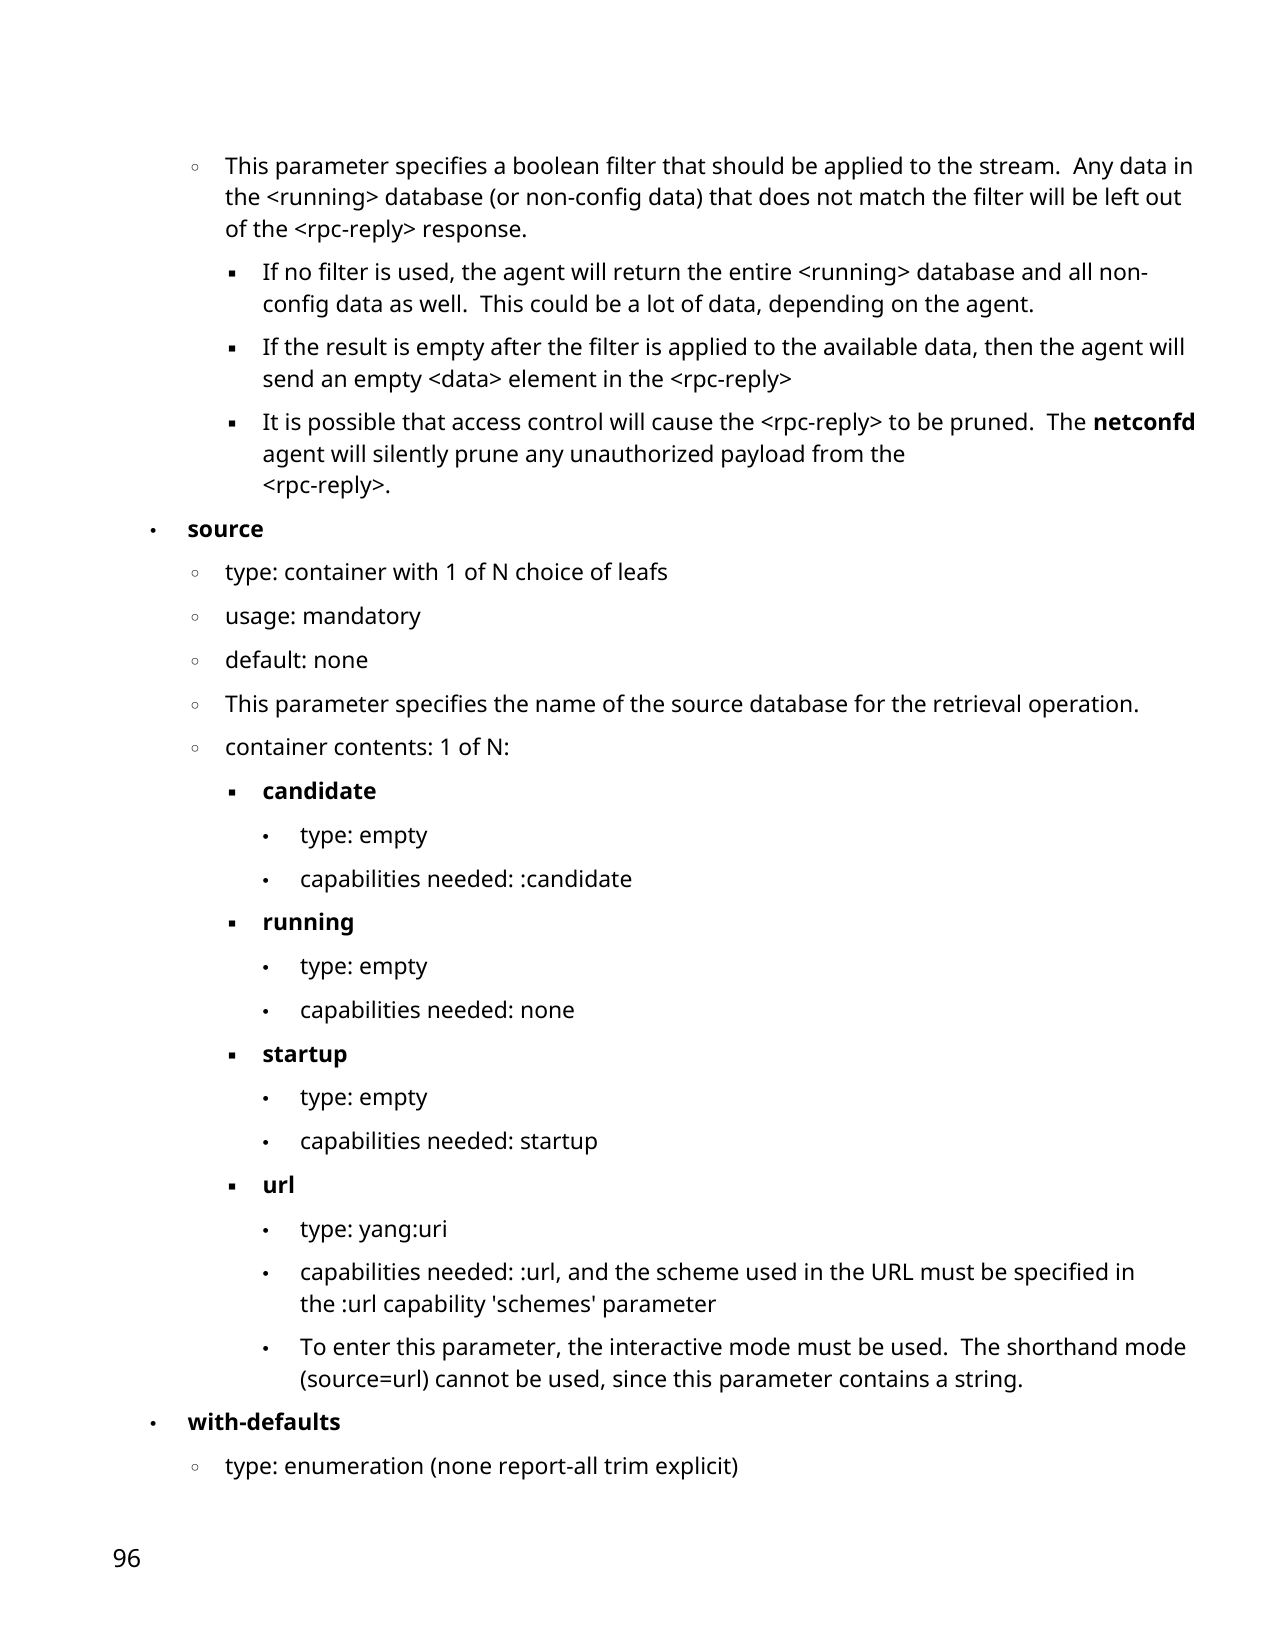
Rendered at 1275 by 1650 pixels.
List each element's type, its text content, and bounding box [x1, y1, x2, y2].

list type: yang:uri [262, 1212, 1200, 1244]
list candidate [225, 775, 1200, 806]
list type: empty [262, 950, 1200, 981]
list capabilities needed: :candidate [262, 862, 1200, 894]
list usage: mandatory [187, 600, 1200, 631]
list type: empty [262, 819, 1200, 850]
list It is possible that access control will cause the <rpc-reply> to be pruned. The netconfd agent will silently prune any unauthorized payload from the <rpc-reply>. [225, 406, 1200, 500]
list To enter this parameter, the interactive mode must be used. The shorthand mode (source=url) cannot be used, since this parameter contains a string. [262, 1331, 1200, 1394]
list If the result is empty after the filter is applied to the available data, then the agent will send an empty <data> element in the <rpc-reply> [225, 331, 1200, 394]
list default: none [187, 644, 1200, 675]
list capabilities needed: none [262, 994, 1200, 1025]
list type: enumeration (none report-all trim explicit) [187, 1450, 1200, 1481]
list capabilities needed: startup [262, 1125, 1200, 1156]
list type: empty [262, 1081, 1200, 1112]
list type: container with 1 of N choice of leafs [187, 556, 1200, 587]
list url [225, 1169, 1200, 1200]
list running [225, 906, 1200, 937]
list source [150, 512, 1200, 544]
list startup [225, 1037, 1200, 1069]
list This parameter specifies a boolean filter that should be applied to the stream. Any data in the <running> database (or non-config data) that does not match the filter will be left out of the <rpc-reply> response. [187, 150, 1200, 244]
list container contents: 1 of N: [187, 731, 1200, 762]
list capabilities needed: :url, and the scheme used in the URL must be specified in the :url capability 'schemes' parameter [262, 1256, 1200, 1319]
list If no filter is used, the agent will return the entire <running> database and all non-config data as well. This could be a lot of data, depending on the agent. [225, 256, 1200, 319]
list This parameter specifies the name of the source database for the retrieval operation. [187, 687, 1200, 719]
list with-defaults [150, 1406, 1200, 1437]
